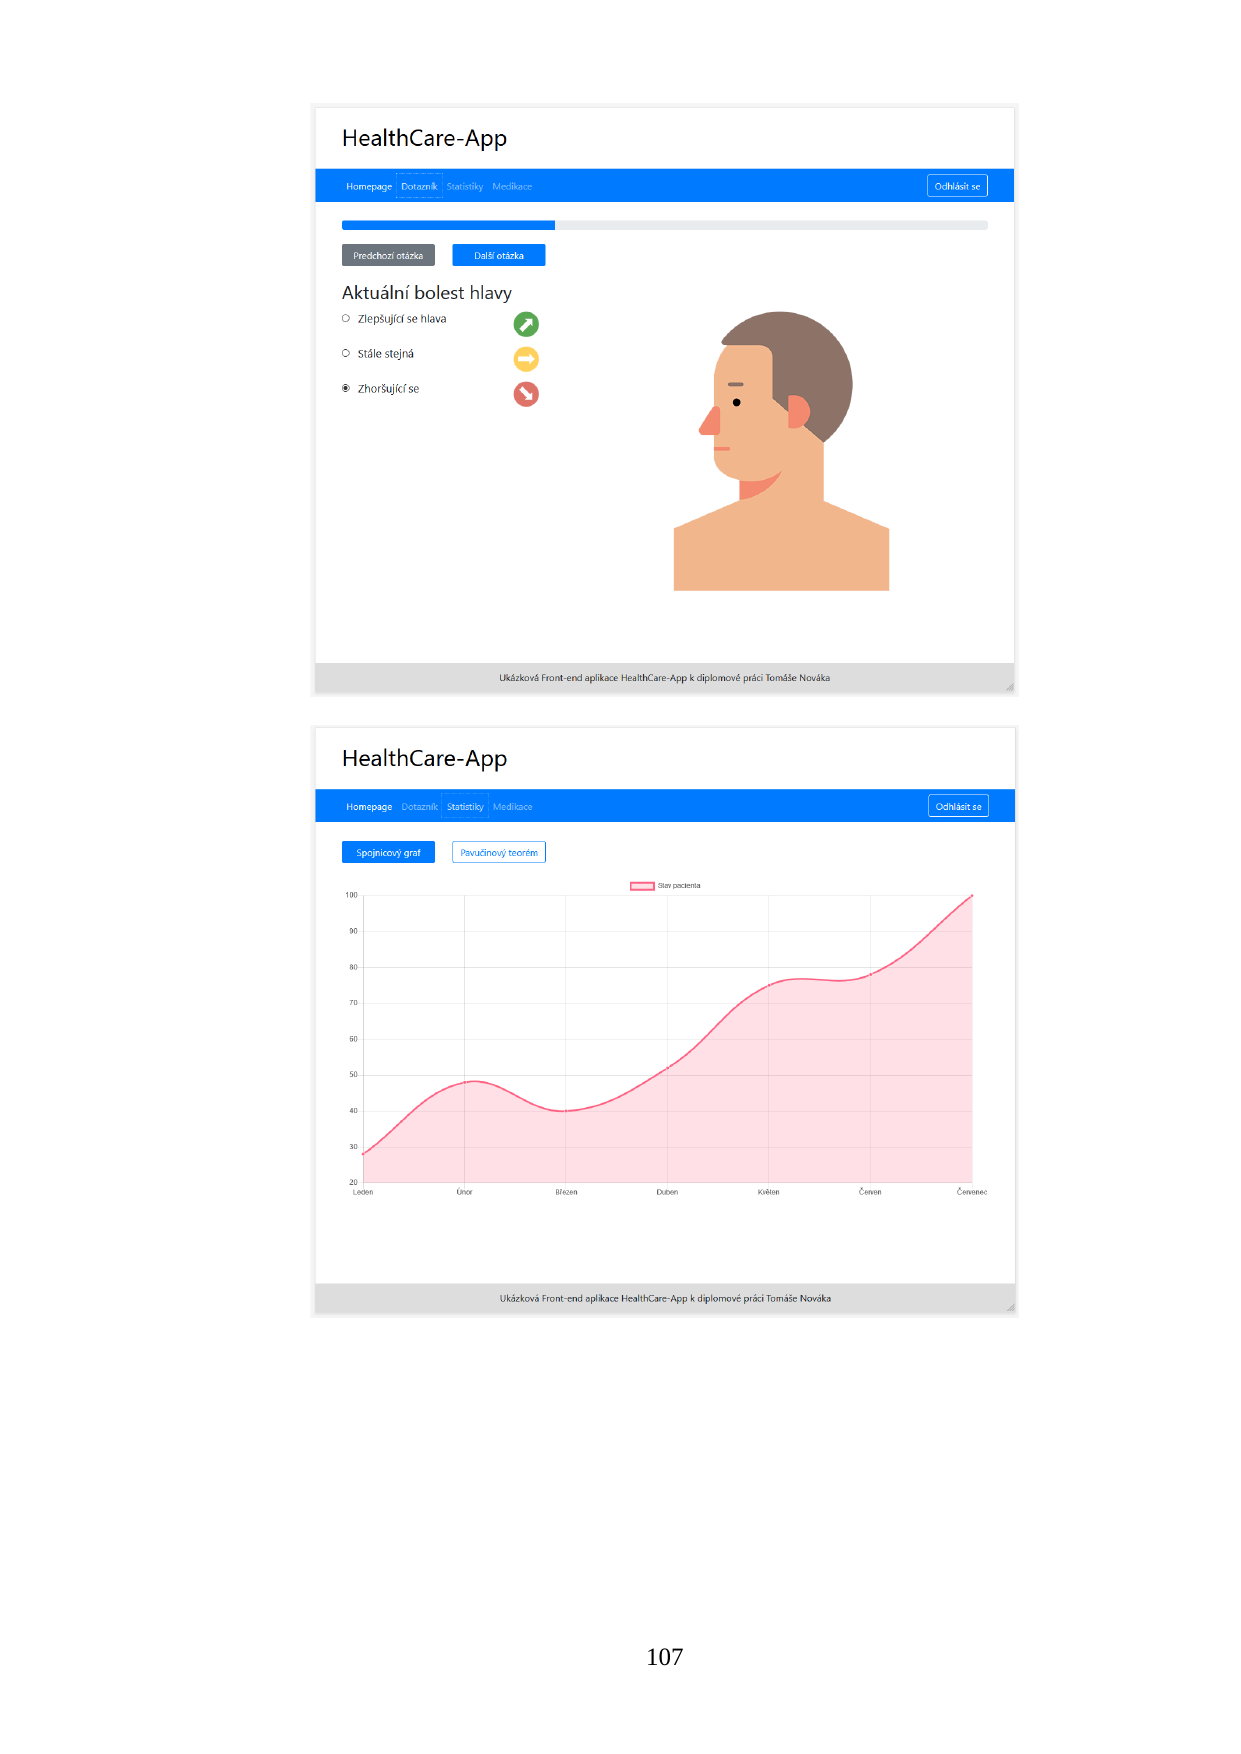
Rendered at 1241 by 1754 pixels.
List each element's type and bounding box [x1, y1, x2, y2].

table_header [207, 104, 1122, 725]
table_cell [207, 725, 1122, 1347]
picture [310, 725, 1019, 1318]
picture [310, 103, 1019, 697]
